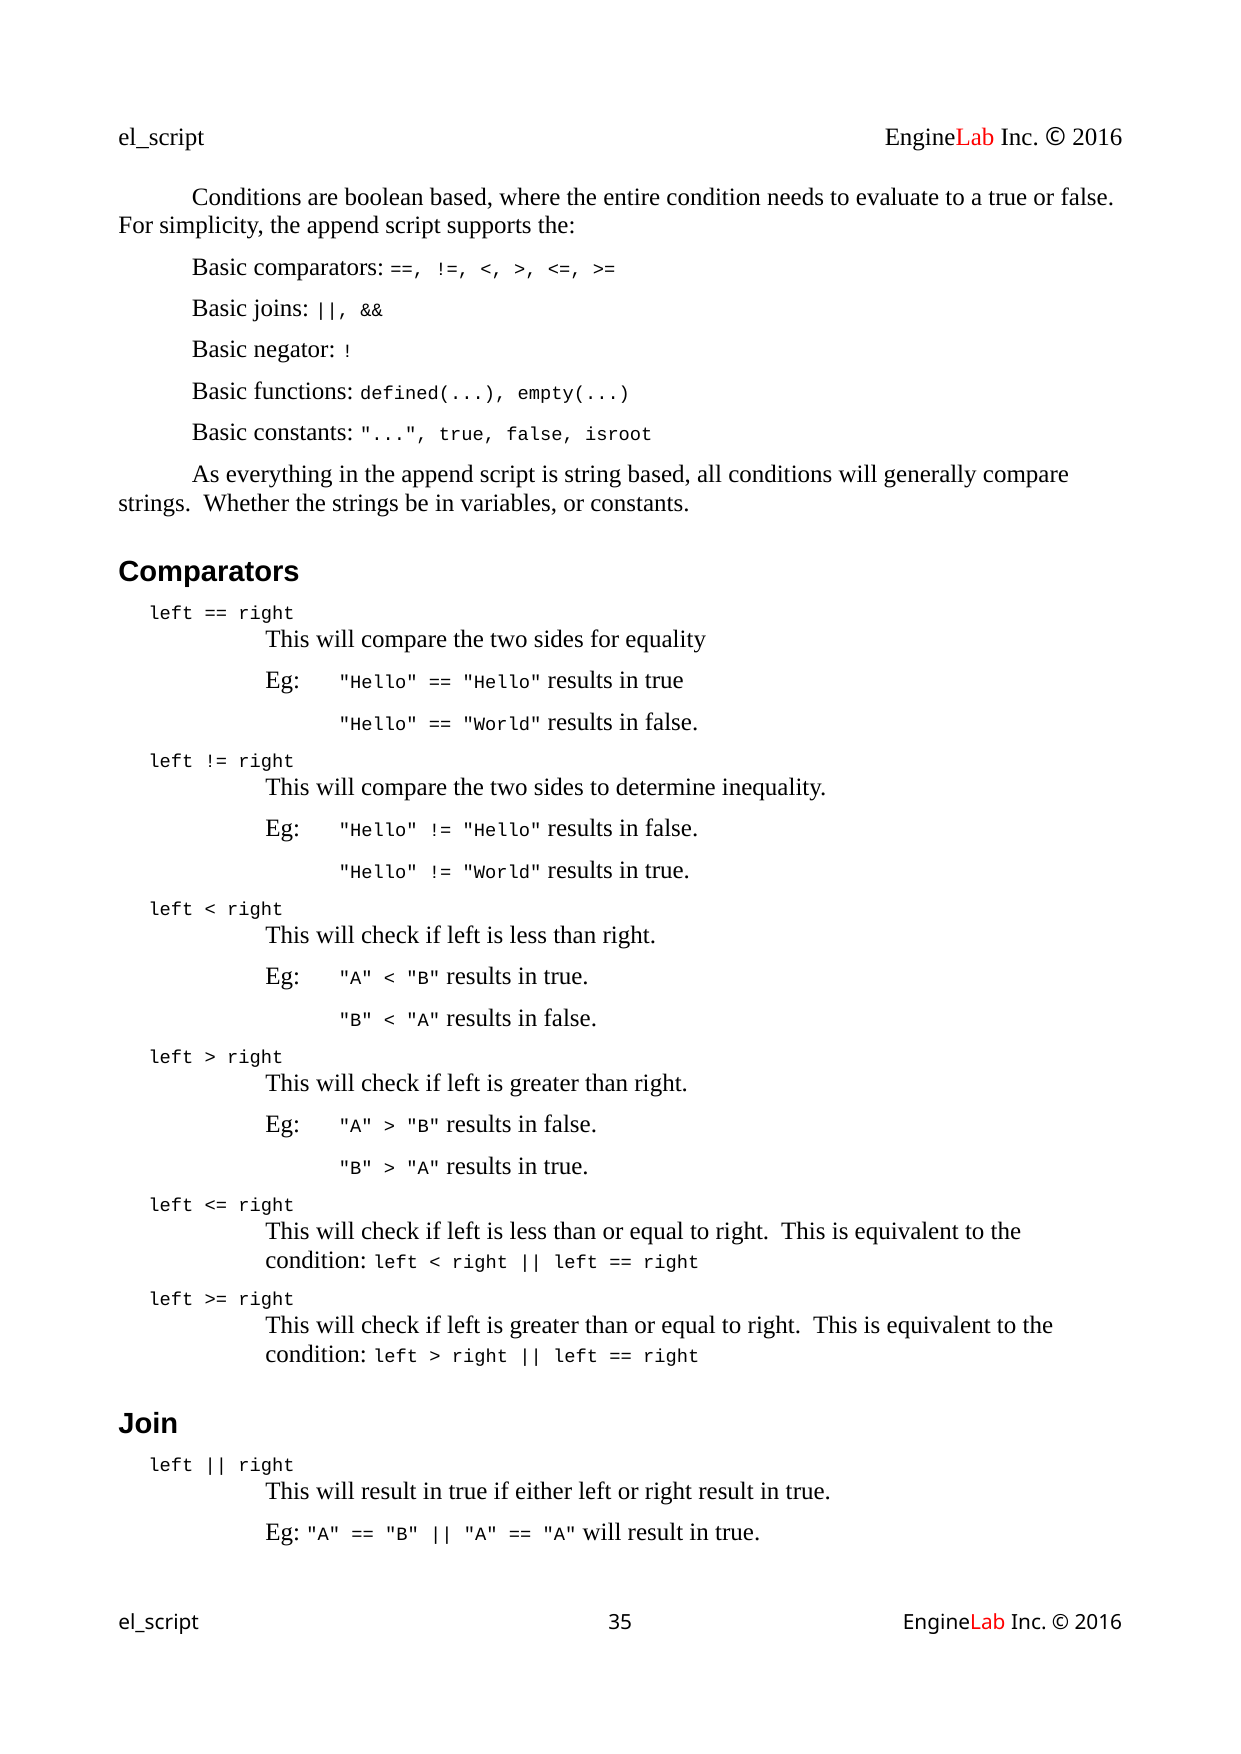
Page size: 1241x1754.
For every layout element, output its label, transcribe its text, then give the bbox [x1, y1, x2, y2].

text "B" > "A" results in true. [118, 1151, 1122, 1180]
text This will check if left is greater than right. [118, 1068, 1122, 1097]
text Eg: "A" == "B" || "A" == "A" will result in true. [118, 1517, 1122, 1546]
text This will compare the two sides for equality [118, 624, 1122, 653]
text "Hello" != "World" results in true. [118, 855, 1122, 884]
text As everything in the append script is string based, all conditions will generally compare strings. Whether the strings be in variables, or constants. [118, 459, 1122, 516]
text Eg: "A" < "B" results in true. [118, 961, 1122, 990]
text left == right [148, 600, 1122, 624]
text This will result in true if either left or right result in true. [118, 1476, 1122, 1504]
subtitle Join [118, 1406, 1122, 1439]
text Basic constants: "...", true, false, isroot [118, 417, 1122, 446]
text left < right [148, 896, 1122, 920]
text This will compare the two sides to determine inequality. [118, 772, 1122, 801]
text This will check if left is greater than or equal to right. This is equivalent to the condition: left > right || left == right [118, 1311, 1122, 1368]
text left > right [148, 1044, 1122, 1068]
text Basic comparators: ==, !=, <, >, <=, >= [118, 252, 1122, 281]
text left || right [148, 1452, 1122, 1476]
text Eg: "Hello" != "Hello" results in false. [118, 813, 1122, 842]
text left <= right [148, 1192, 1122, 1216]
text Basic joins: ||, && [118, 293, 1122, 322]
text Eg: "A" > "B" results in false. [118, 1109, 1122, 1138]
text Basic negator: ! [118, 334, 1122, 363]
text left != right [148, 748, 1122, 772]
text left >= right [148, 1287, 1122, 1311]
text "B" < "A" results in false. [118, 1003, 1122, 1032]
text This will check if left is less than or equal to right. This is equivalent to the condition: left < right || left == right [118, 1216, 1122, 1274]
text This will check if left is less than right. [118, 920, 1122, 949]
text "Hello" == "World" results in false. [118, 707, 1122, 736]
text Basic functions: defined(...), empty(...) [118, 376, 1122, 405]
text Conditions are boolean based, where the entire condition needs to evaluate to a true or false. For simplicity, the append script supports the: [118, 182, 1122, 239]
subtitle Comparators [118, 554, 1122, 587]
text Eg: "Hello" == "Hello" results in true [118, 665, 1122, 694]
